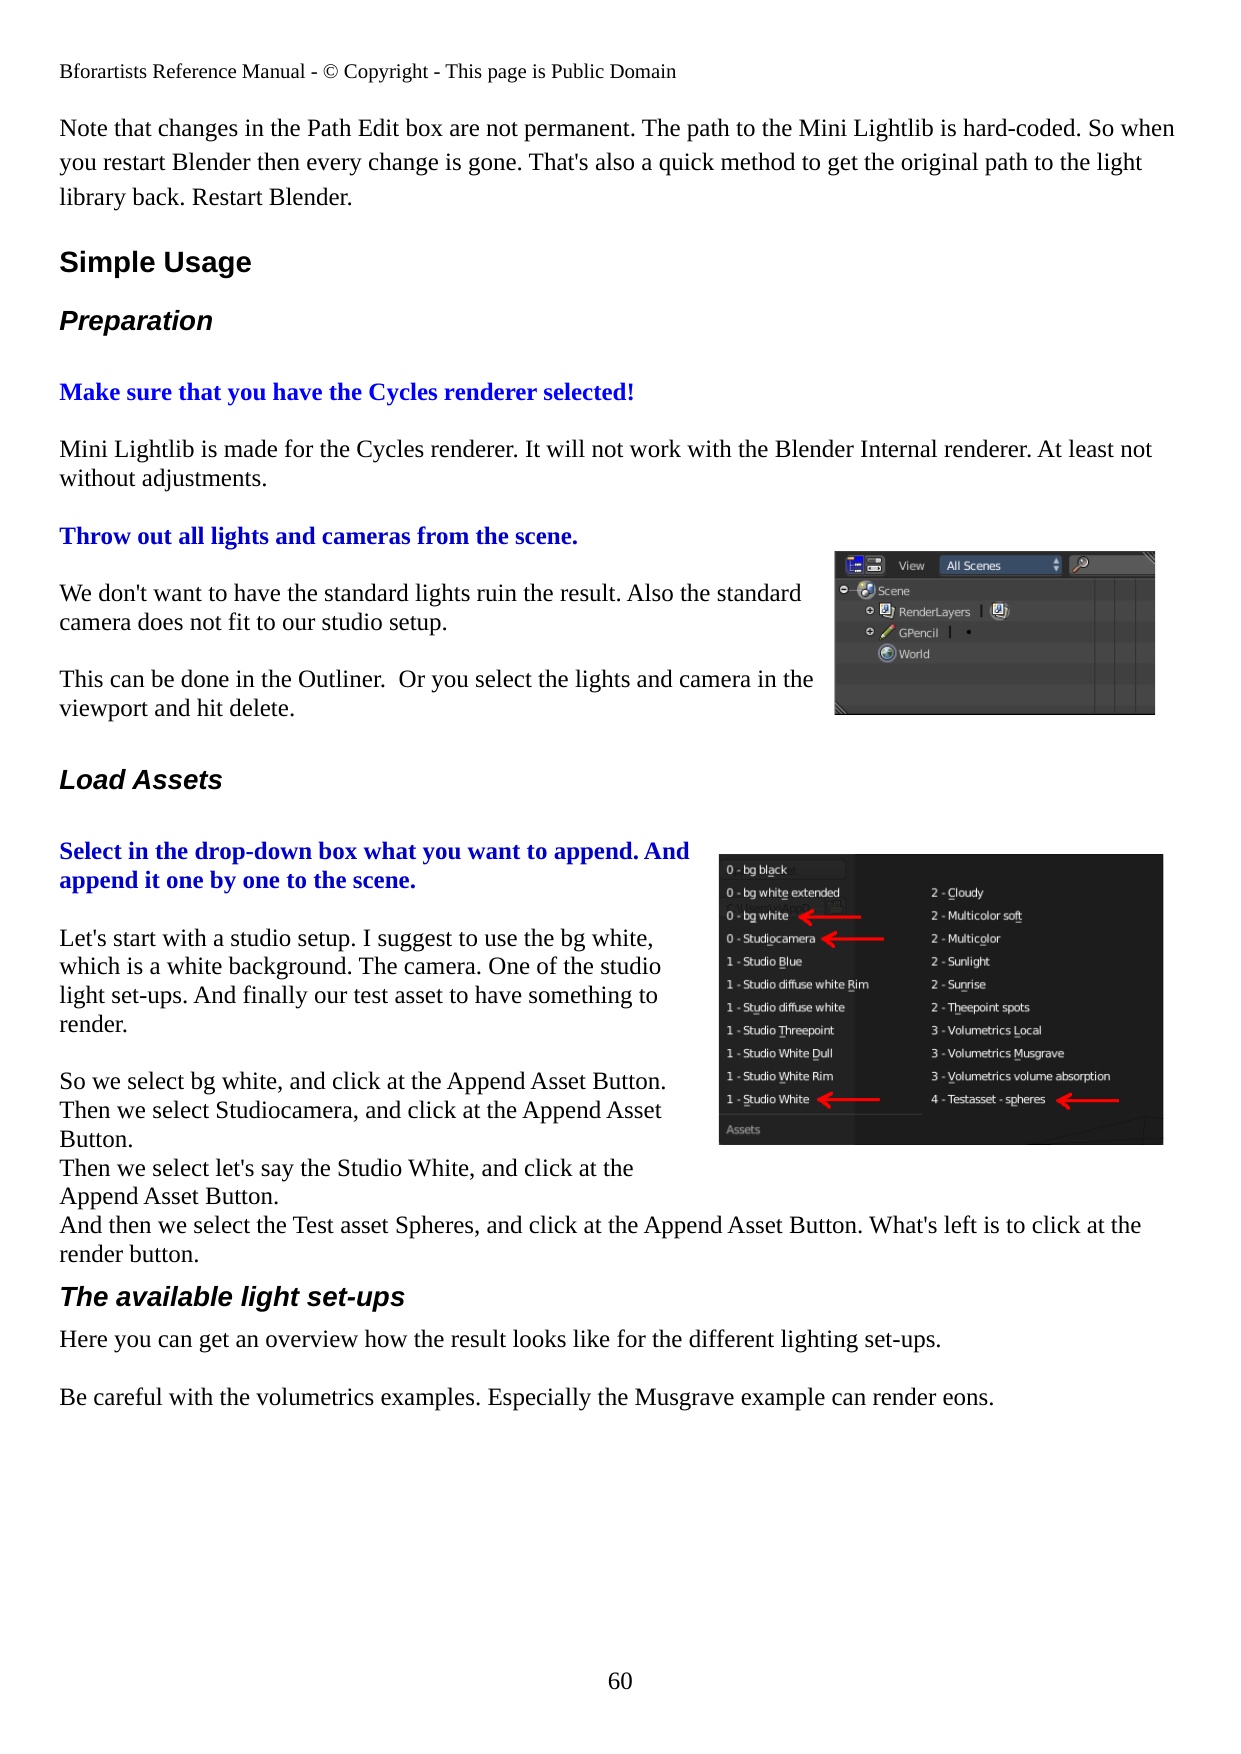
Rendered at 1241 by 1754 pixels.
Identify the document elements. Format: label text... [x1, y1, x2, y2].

text Select in the drop-down box what you want to append. And append it one by one to the scene. [59, 836, 1181, 894]
subtitle The available light set-ups [59, 1280, 1181, 1312]
subtitle Simple Usage [59, 245, 1181, 279]
text And then we select the Test asset Spheres, and click at the Append Asset Button. What's left is to click at the render button. [59, 1210, 1181, 1268]
text We don't want to have the standard lights ruin the result. Also the standard camera does not fit to our studio setup. [59, 578, 834, 636]
text Here you can get an overview how the result looks like for the different lighting set-ups. [59, 1324, 1181, 1353]
text Throw out all lights and cameras from the scene. [59, 521, 1181, 549]
subtitle Load Assets [59, 763, 1181, 795]
text This can be done in the Outliner. Or you select the lights and camera in the viewport and hit delete. [59, 664, 1181, 722]
text Then we select Studiocamera, and click at the Append Asset Button. [59, 1095, 1181, 1153]
text So we select bg white, and click at the Append Asset Button. [59, 1066, 718, 1095]
picture [718, 854, 1164, 1145]
text Mini Lightlib is made for the Cycles renderer. It will not work with the Blender Internal renderer. At least not without adjustments. [59, 434, 1181, 492]
text Then we select let's say the Studio White, and click at the Append Asset Button. [59, 1153, 1181, 1210]
subtitle Preparation [59, 304, 1181, 336]
picture [834, 551, 1156, 715]
text Let's start with a studio setup. I suggest to use the bg white, which is a white background. The camera. One of the studio light set-ups. And finally our test asset to have something to render. [59, 923, 718, 1038]
text Make sure that you have the Cycles renderer selected! [59, 377, 1181, 406]
text Note that changes in the Path Edit box are not permanent. The path to the Mini Lightlib is hard-coded. So when you restart Blender then every change is gone. That's also a quick method to get the original path to the light library back. Restart Blender. [59, 113, 1181, 210]
text Be careful with the volumetrics examples. Especially the Musgrave example can render eons. [59, 1382, 1181, 1411]
